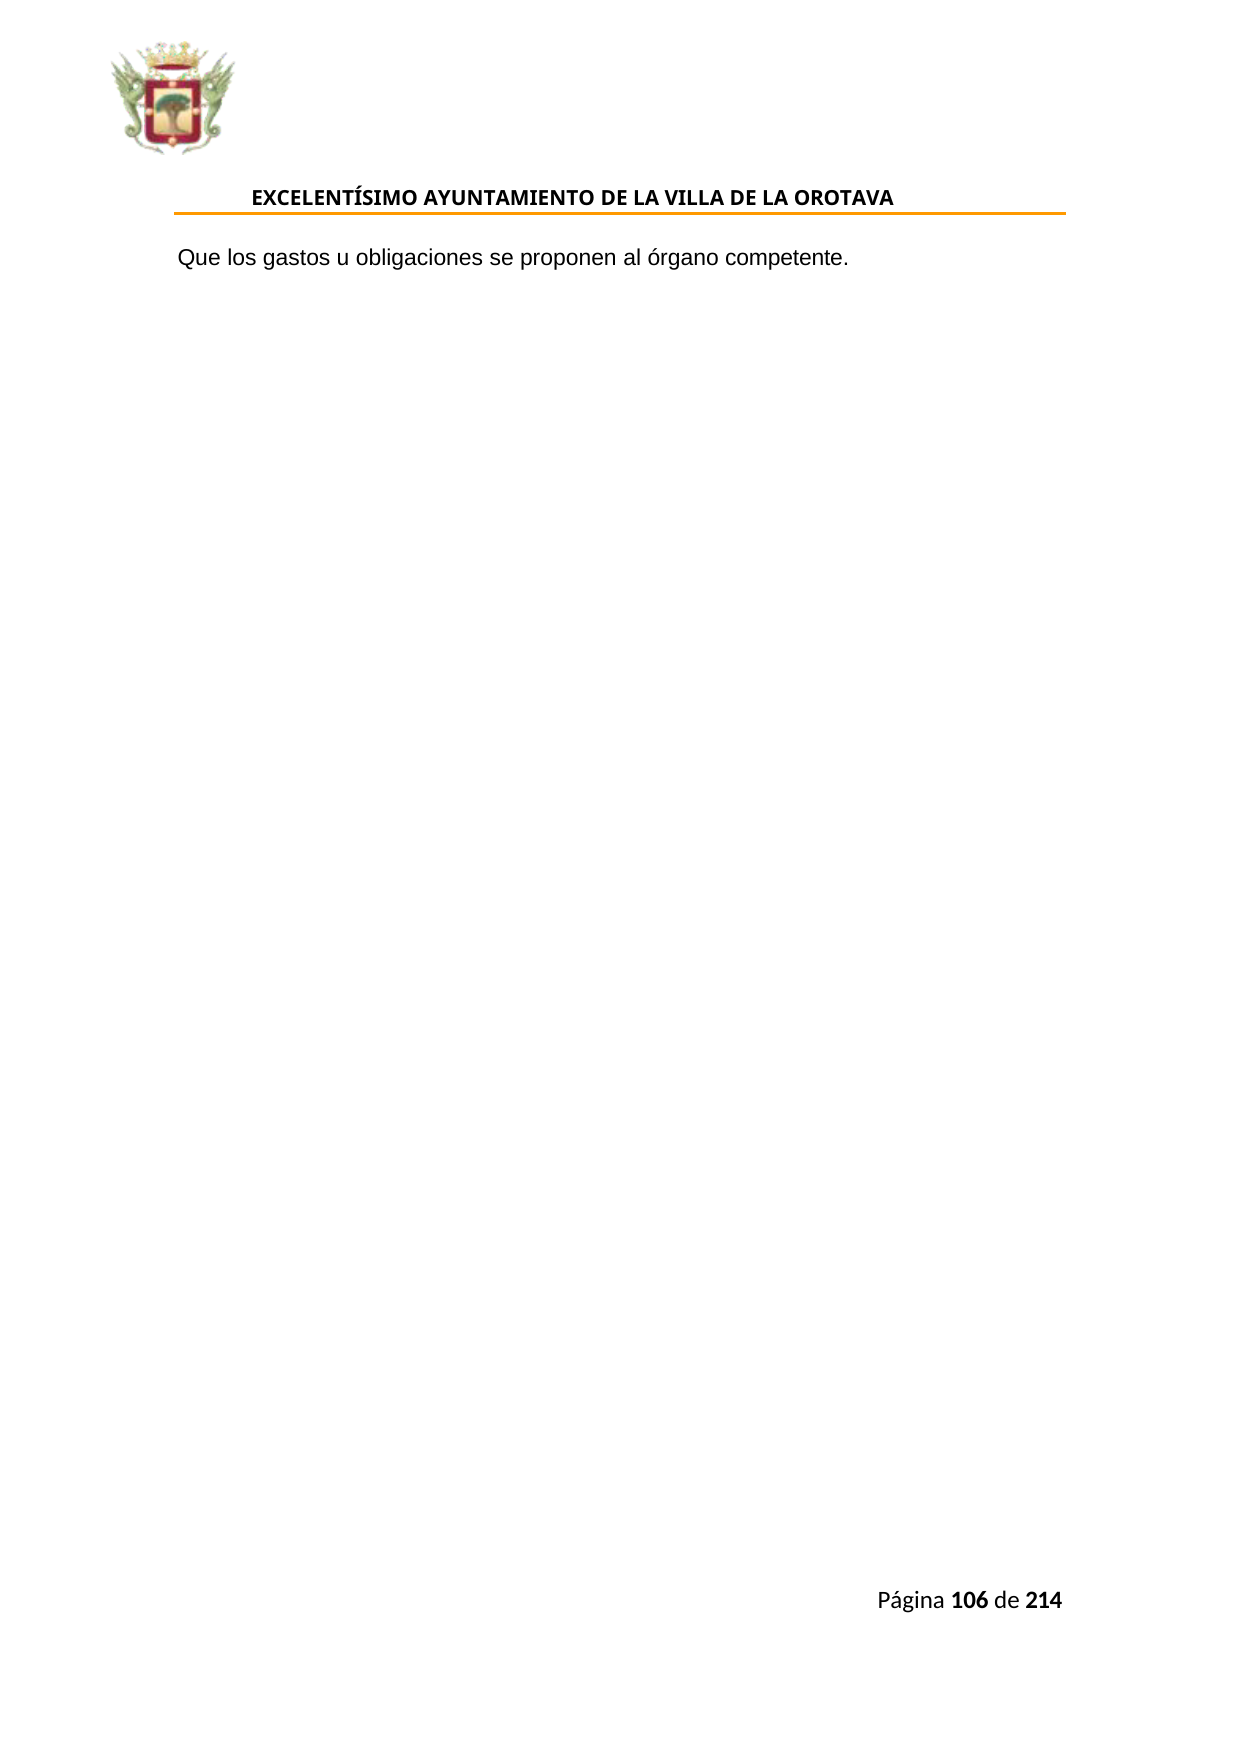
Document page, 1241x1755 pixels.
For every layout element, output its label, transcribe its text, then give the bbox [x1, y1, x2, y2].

text Que los gastos u obligaciones se proponen al órgano competente. [177, 244, 1078, 270]
